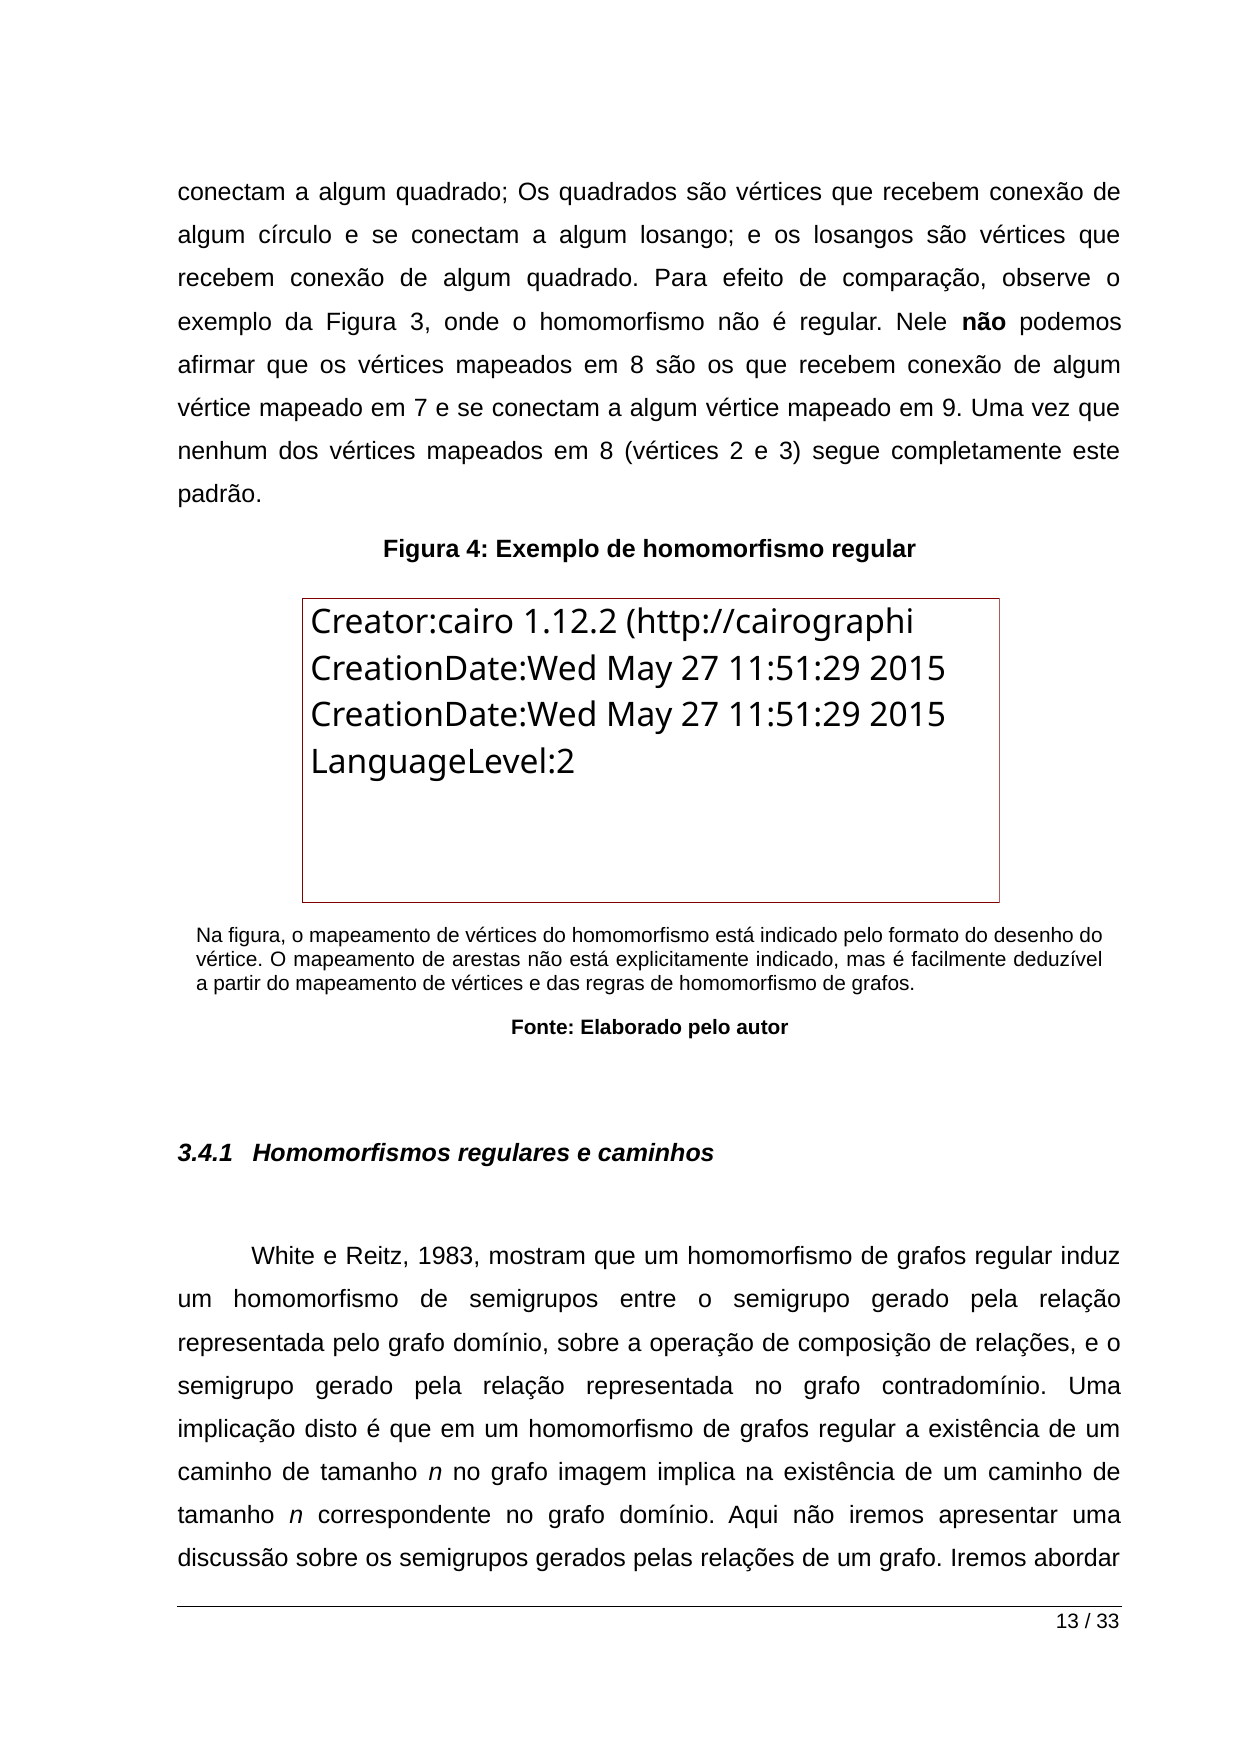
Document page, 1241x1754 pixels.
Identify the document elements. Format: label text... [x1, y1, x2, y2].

text Figura 4: Exemplo de homomorfismo regular [196, 534, 1103, 563]
text Na figura, o mapeamento de vértices do homomorfismo está indicado pelo formato do desenho do vértice. O mapeamento de arestas não está explicitamente indicado, mas é facilmente deduzível a partir do mapeamento de vértices e das regras de homomorfismo de grafos. [196, 586, 1103, 994]
text Fonte: Elaborado pelo autor [196, 1015, 1103, 1039]
text conectam a algum quadrado; Os quadrados são vértices que recebem conexão de algum círculo e se conectam a algum losango; e os losangos são vértices que recebem conexão de algum quadrado. Para efeito de comparação, observe o exemplo da Figura 3, onde o homomorfismo não é regular. Nele não podemos afirmar que os vértices mapeados em 8 são os que recebem conexão de algum vértice mapeado em 7 e se conectam a algum vértice mapeado em 9. Uma vez que nenhum dos vértices mapeados em 8 (vértices 2 e 3) segue completamente este padrão. [177, 177, 1122, 508]
subtitle Homomorfismos regulares e caminhos [177, 1138, 1122, 1166]
text White e Reitz, 1983, mostram que um homomorfismo de grafos regular induz um homomorfismo de semigrupos entre o semigrupo gerado pela relação representada pelo grafo domínio, sobre a operação de composição de relações, e o semigrupo gerado pela relação representada no grafo contradomínio. Uma implicação disto é que em um homomorfismo de grafos regular a existência de um caminho de tamanho n no grafo imagem implica na existência de um caminho de tamanho n correspondente no grafo domínio. Aqui não iremos apresentar uma discussão sobre os semigrupos gerados pelas relações de um grafo. Iremos abordar [177, 1241, 1122, 1572]
